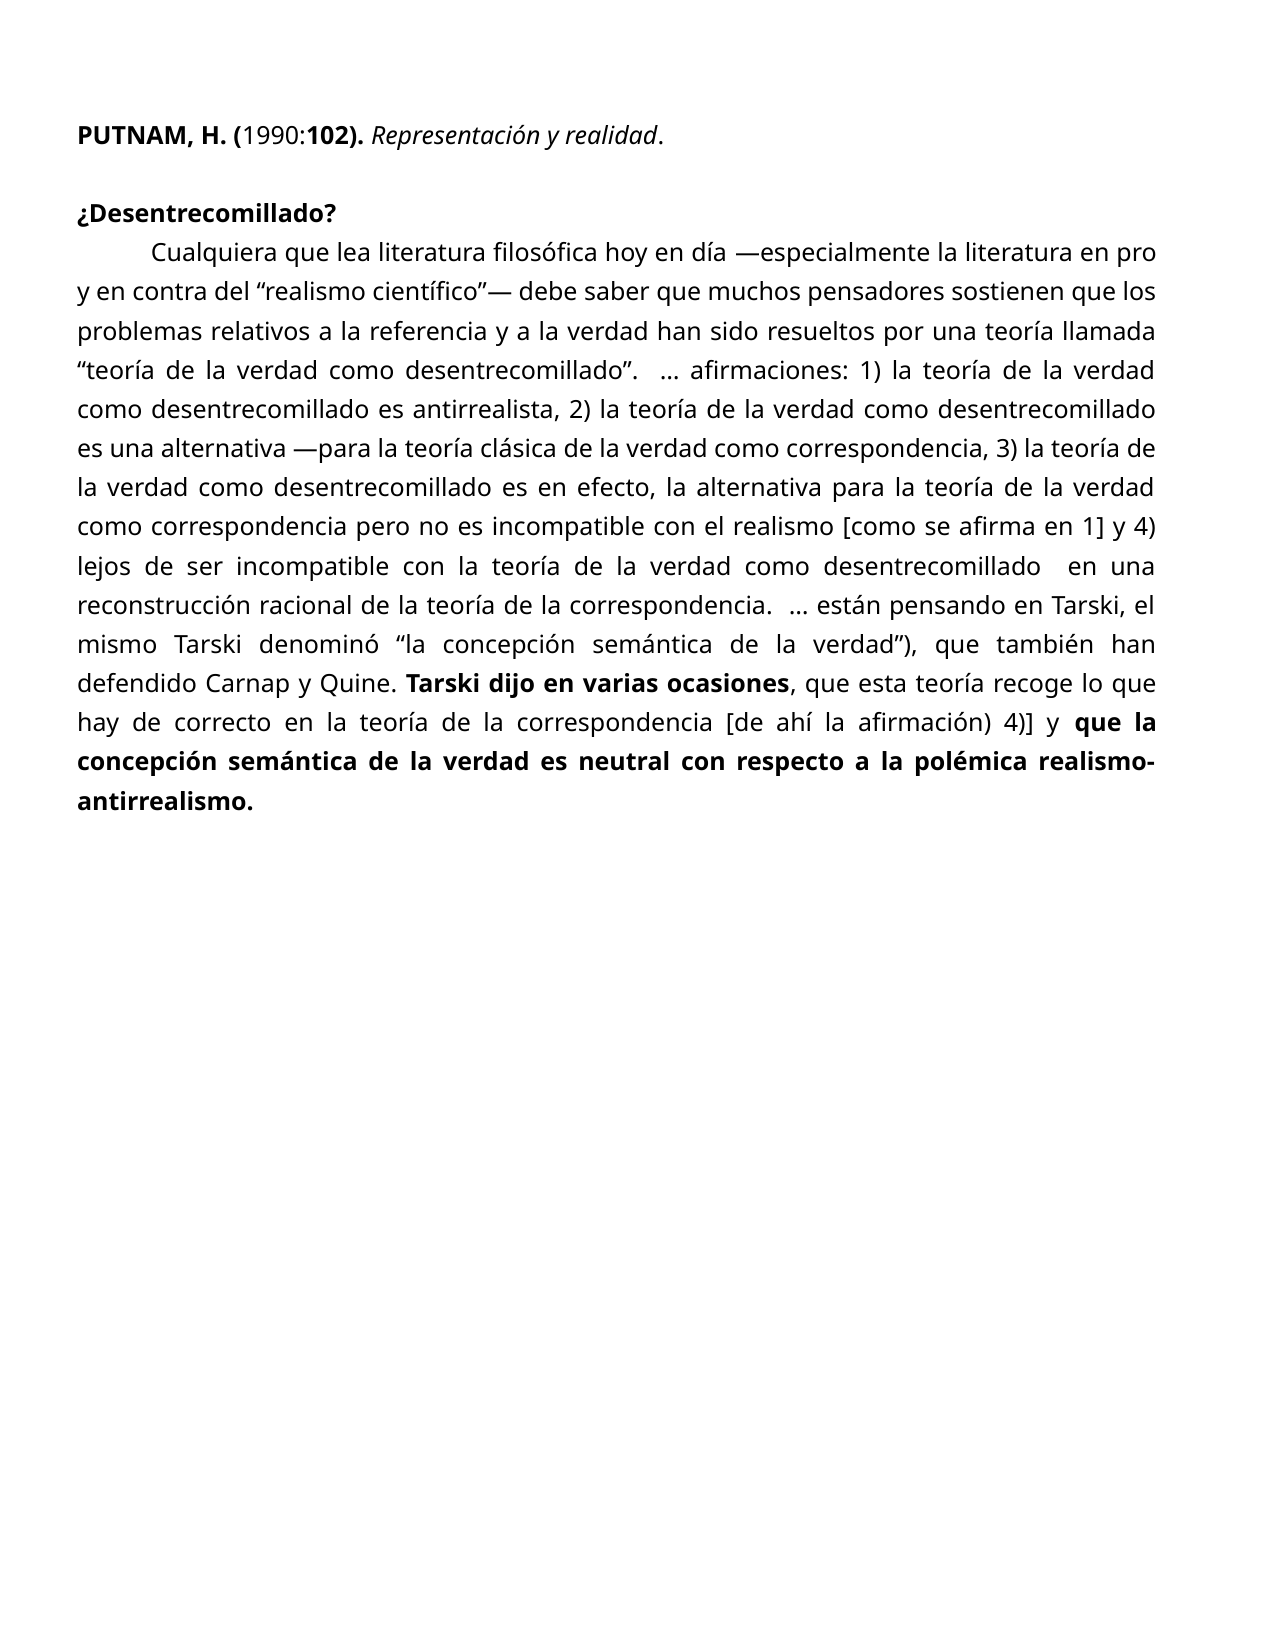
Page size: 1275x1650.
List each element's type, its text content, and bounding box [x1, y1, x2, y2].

text Cualquiera que lea literatura filosófica hoy en día —especialmente la literatura en pro y en contra del “realismo científico”— debe saber que muchos pensadores sostienen que los problemas relativos a la referencia y a la verdad han sido resueltos por una teoría llamada “teoría de la verdad como desentrecomillado”. … afirmaciones: 1) la teoría de la verdad como desentrecomillado es antirrealista, 2) la teoría de la verdad como desentrecomillado es una alternativa —para la teoría clásica de la verdad como correspondencia, 3) la teoría de la verdad como desentrecomillado es en efecto, la alternativa para la teoría de la verdad como correspondencia pero no es incompatible con el realismo [como se afirma en 1] y 4) lejos de ser incompatible con la teoría de la verdad como desentrecomillado en una reconstrucción racional de la teoría de la correspondencia. … están pensando en Tarski, el mismo Tarski denominó “la concepción semántica de la verdad”), que también han defendido Carnap y Quine. Tarski dijo en varias ocasiones, que esta teoría recoge lo que hay de correcto en la teoría de la correspondencia [de ahí la afirmación) 4)] y que la concepción semántica de la verdad es neutral con respecto a la polémica realismo-antirrealismo. [77, 235, 1157, 817]
text PUTNAM, H. (1990:102). Representación y realidad. [77, 117, 1157, 151]
text ¿Desentrecomillado? [77, 196, 1157, 230]
